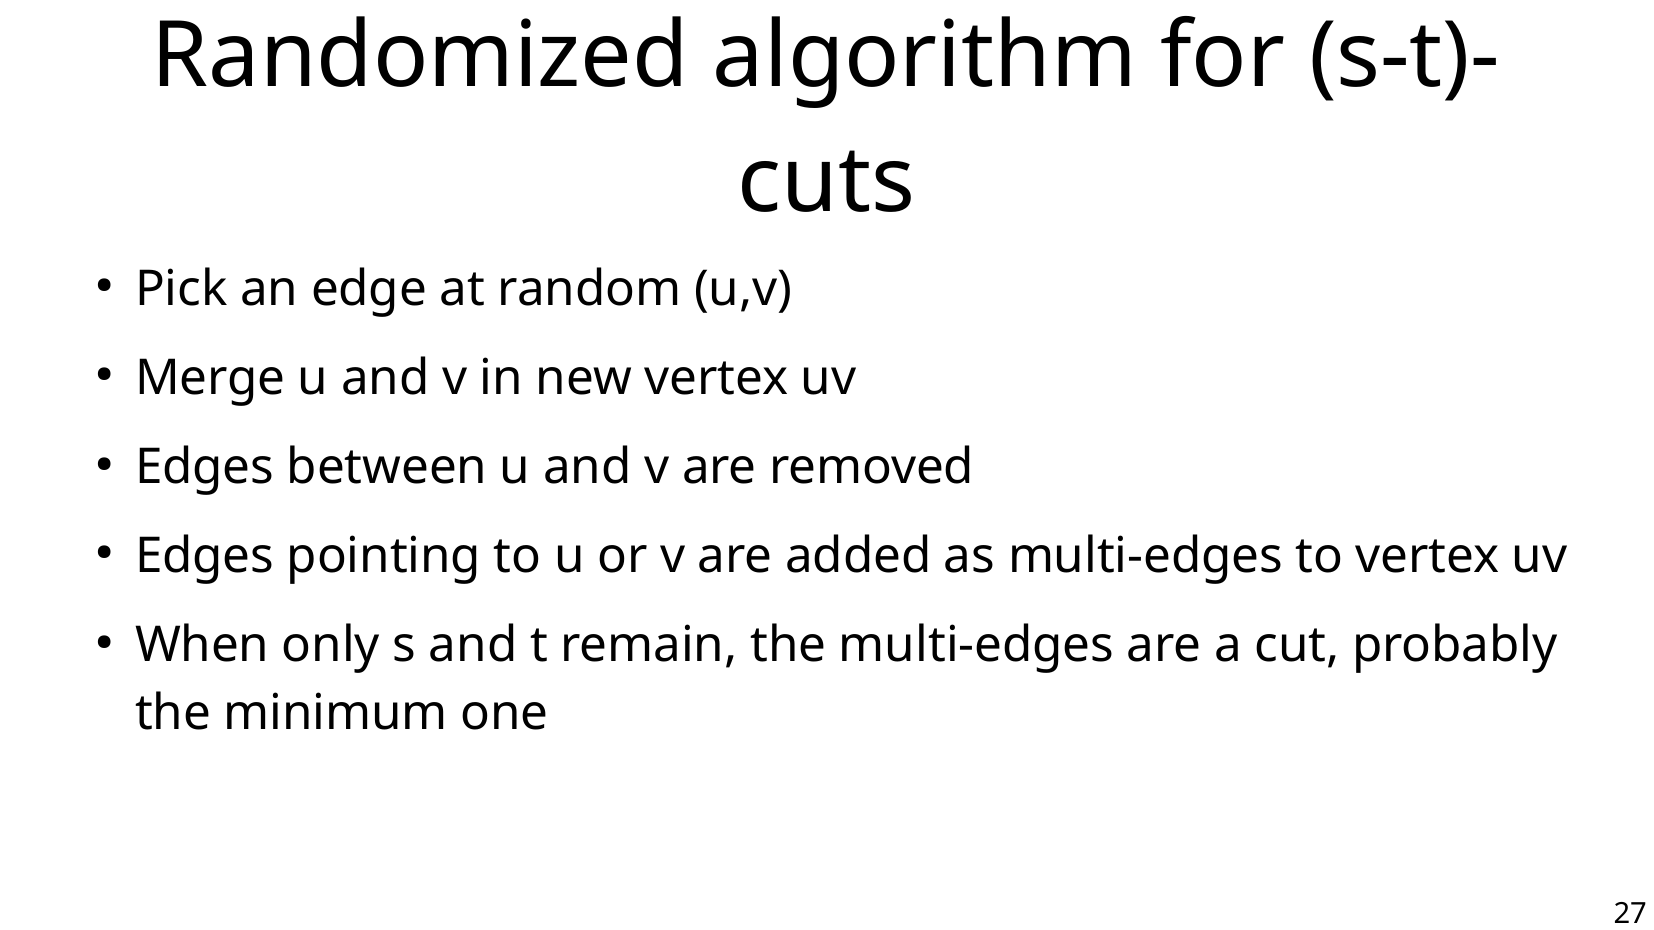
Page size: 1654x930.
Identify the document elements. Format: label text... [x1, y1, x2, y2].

list Pick an edge at random (u,v) Merge u and v in new vertex uv Edges between u and v are removed Edges pointing to u or v are added as multi-edges to vertex uv When only s and t remain, the multi-edges are a cut, probably the minimum one [82, 252, 1571, 793]
title Randomized algorithm for (s-t)-cuts [82, 1, 1571, 225]
